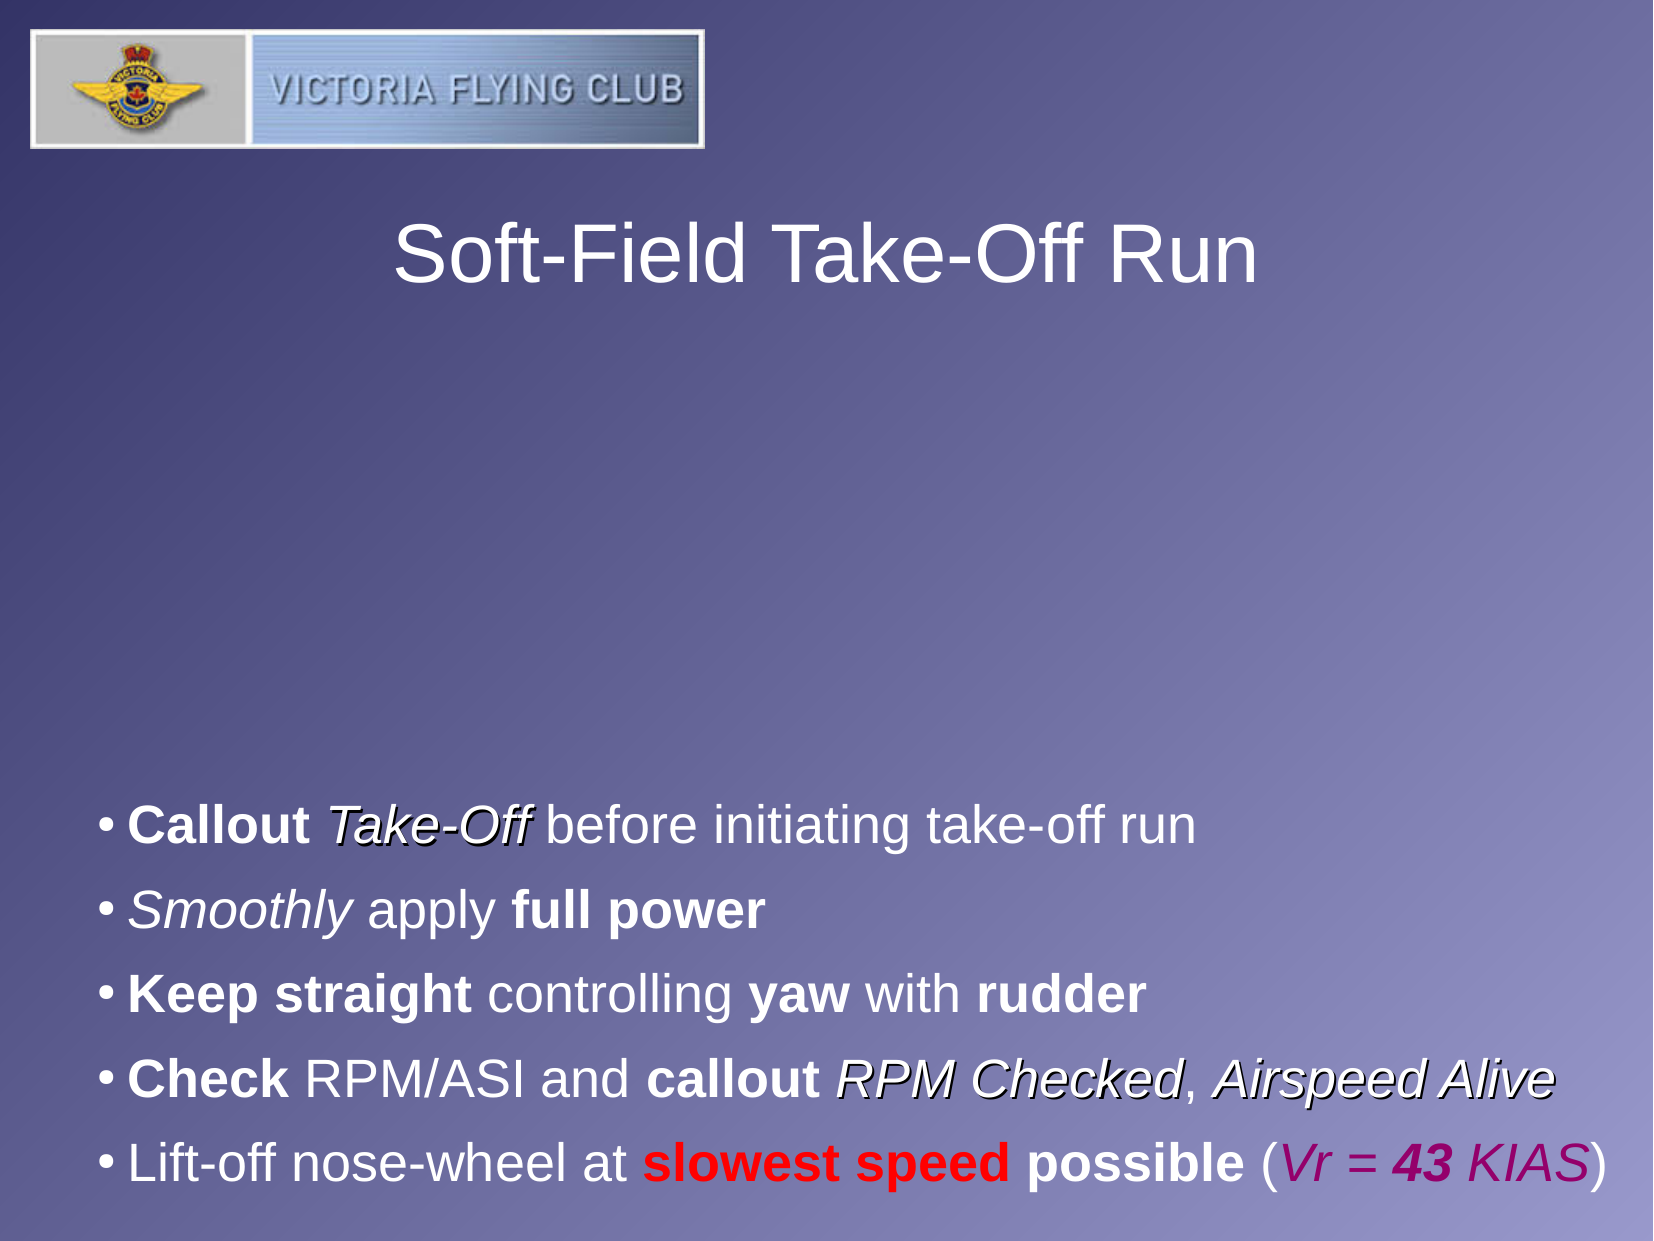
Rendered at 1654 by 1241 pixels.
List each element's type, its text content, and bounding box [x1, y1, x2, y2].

list Callout Take-Off before initiating take-off run Smoothly apply full power Keep straight controlling yaw with rudder Check RPM/ASI and callout RPM Checked, Airspeed Alive Lift-off nose-wheel at slowest speed possible (Vr = 43 KIAS) [82, 795, 1621, 1201]
picture [30, 29, 705, 149]
title Soft-Field Take-Off Run [82, 150, 1571, 358]
